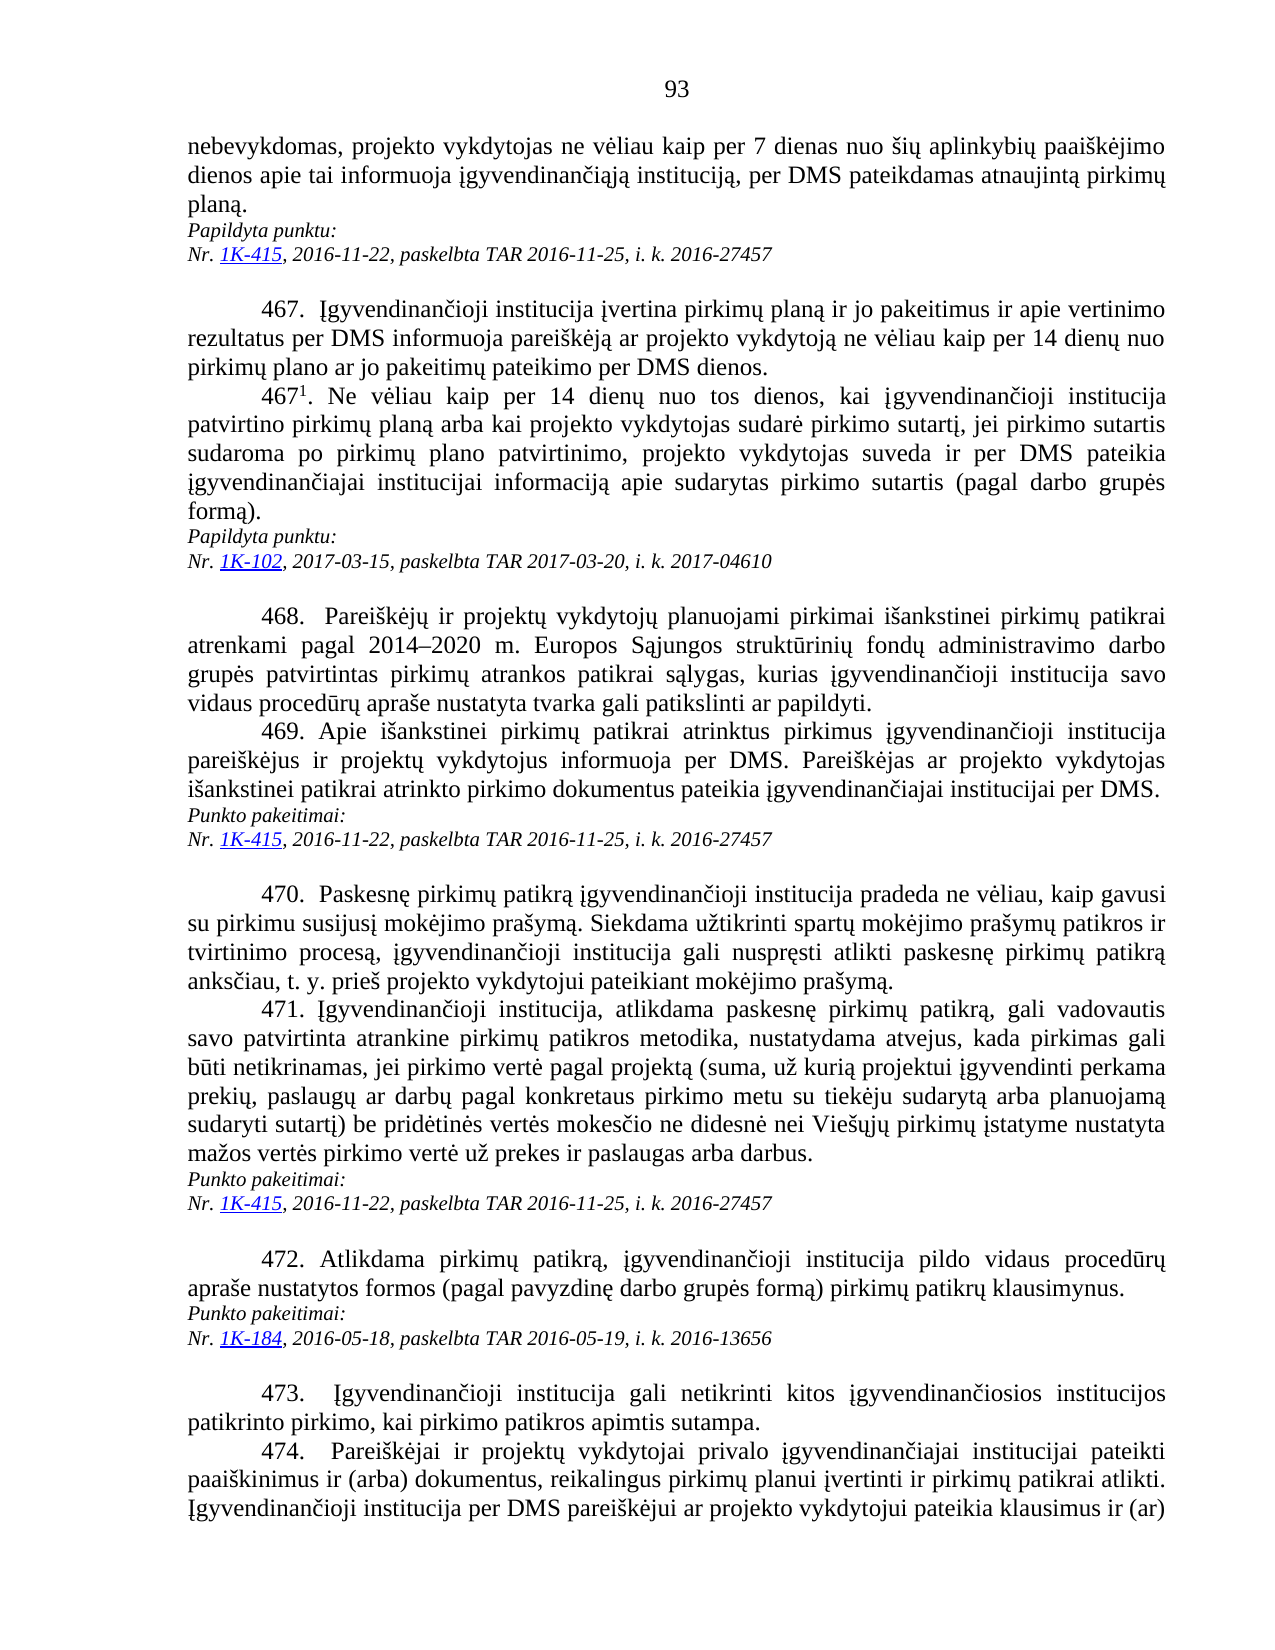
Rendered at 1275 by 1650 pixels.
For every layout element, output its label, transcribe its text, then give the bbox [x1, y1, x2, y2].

text Nr. 1K-415, 2016-11-22, paskelbta TAR 2016-11-25, i. k. 2016-27457 [187, 242, 1167, 266]
text 471. Įgyvendinančioji institucija, atlikdama paskesnę pirkimų patikrą, gali vadovautis savo patvirtinta atrankine pirkimų patikros metodika, nustatydama atvejus, kada pirkimas gali būti netikrinamas, jei pirkimo vertė pagal projektą (suma, už kurią projektui įgyvendinti perkama prekių, paslaugų ar darbų pagal konkretaus pirkimo metu su tiekėju sudarytą arba planuojamą sudaryti sutartį) be pridėtinės vertės mokesčio ne didesnė nei Viešųjų pirkimų įstatyme nustatyta mažos vertės pirkimo vertė už prekes ir paslaugas arba darbus. [187, 994, 1167, 1167]
text 467. Įgyvendinančioji institucija įvertina pirkimų planą ir jo pakeitimus ir apie vertinimo rezultatus per DMS informuoja pareiškėją ar projekto vykdytoją ne vėliau kaip per 14 dienų nuo pirkimų plano ar jo pakeitimų pateikimo per DMS dienos. [187, 294, 1167, 381]
text 472. Atlikdama pirkimų patikrą, įgyvendinančioji institucija pildo vidaus procedūrų apraše nustatytos formos (pagal pavyzdinę darbo grupės formą) pirkimų patikrų klausimynus. [187, 1244, 1167, 1301]
text 474. Pareiškėjai ir projektų vykdytojai privalo įgyvendinančiajai institucijai pateikti paaiškinimus ir (arba) dokumentus, reikalingus pirkimų planui įvertinti ir pirkimų patikrai atlikti. Įgyvendinančioji institucija per DMS pareiškėjui ar projekto vykdytojui pateikia klausimus ir (ar) [187, 1436, 1167, 1522]
text 4671. Ne vėliau kaip per 14 dienų nuo tos dienos, kai įgyvendinančioji institucija patvirtino pirkimų planą arba kai projekto vykdytojas sudarė pirkimo sutartį, jei pirkimo sutartis sudaroma po pirkimų plano patvirtinimo, projekto vykdytojas suveda ir per DMS pateikia įgyvendinančiajai institucijai informaciją apie sudarytas pirkimo sutartis (pagal darbo grupės formą). [187, 381, 1167, 524]
text Punkto pakeitimai: [187, 1301, 1167, 1325]
text Punkto pakeitimai: [187, 1167, 1167, 1191]
text Nr. 1K-415, 2016-11-22, paskelbta TAR 2016-11-25, i. k. 2016-27457 [187, 1191, 1167, 1215]
text 469. Apie išankstinei pirkimų patikrai atrinktus pirkimus įgyvendinančioji institucija pareiškėjus ir projektų vykdytojus informuoja per DMS. Pareiškėjas ar projekto vykdytojas išankstinei patikrai atrinkto pirkimo dokumentus pateikia įgyvendinančiajai institucijai per DMS. [187, 716, 1167, 803]
text 473. Įgyvendinančioji institucija gali netikrinti kitos įgyvendinančiosios institucijos patikrinto pirkimo, kai pirkimo patikros apimtis sutampa. [187, 1378, 1167, 1436]
text nebevykdomas, projekto vykdytojas ne vėliau kaip per 7 dienas nuo šių aplinkybių paaiškėjimo dienos apie tai informuoja įgyvendinančiąją instituciją, per DMS pateikdamas atnaujintą pirkimų planą. [187, 131, 1167, 218]
text Nr. 1K-415, 2016-11-22, paskelbta TAR 2016-11-25, i. k. 2016-27457 [187, 827, 1167, 851]
text Papildyta punktu: [187, 524, 1167, 548]
text Papildyta punktu: [187, 218, 1167, 242]
text 468. Pareiškėjų ir projektų vykdytojų planuojami pirkimai išankstinei pirkimų patikrai atrenkami pagal 2014–2020 m. Europos Sąjungos struktūrinių fondų administravimo darbo grupės patvirtintas pirkimų atrankos patikrai sąlygas, kurias įgyvendinančioji institucija savo vidaus procedūrų apraše nustatyta tvarka gali patikslinti ar papildyti. [187, 601, 1167, 716]
text Punkto pakeitimai: [187, 803, 1167, 827]
text 470. Paskesnę pirkimų patikrą įgyvendinančioji institucija pradeda ne vėliau, kaip gavusi su pirkimu susijusį mokėjimo prašymą. Siekdama užtikrinti spartų mokėjimo prašymų patikros ir tvirtinimo procesą, įgyvendinančioji institucija gali nuspręsti atlikti paskesnę pirkimų patikrą anksčiau, t. y. prieš projekto vykdytojui pateikiant mokėjimo prašymą. [187, 879, 1167, 994]
text Nr. 1K-184, 2016-05-18, paskelbta TAR 2016-05-19, i. k. 2016-13656 [187, 1325, 1167, 1349]
text Nr. 1K-102, 2017-03-15, paskelbta TAR 2017-03-20, i. k. 2017-04610 [187, 548, 1167, 573]
